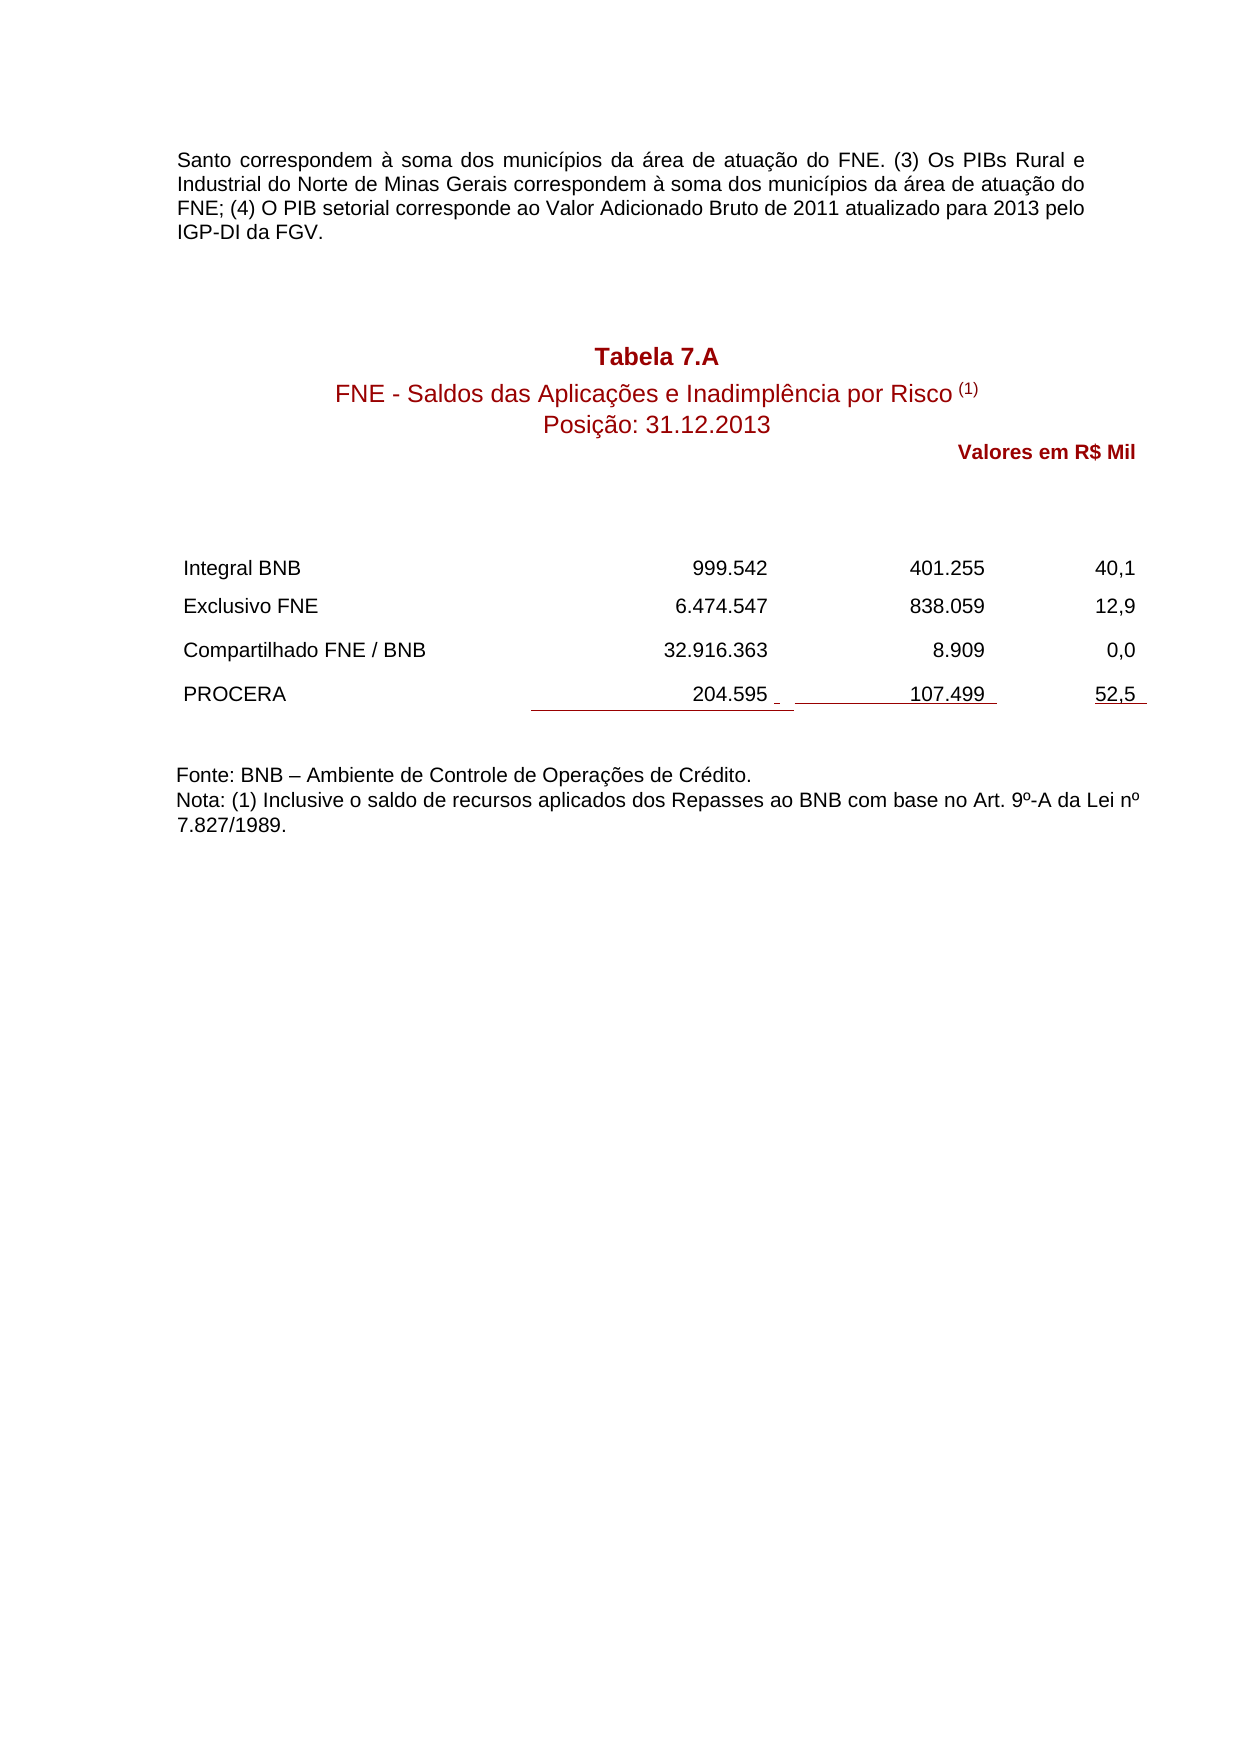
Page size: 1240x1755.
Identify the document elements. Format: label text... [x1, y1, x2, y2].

table_cell 40.595.047 [531, 711, 794, 763]
table_cell PROCERA [176, 672, 531, 710]
table_cell 32.916.363 [531, 628, 794, 672]
table_cell 838.059 [794, 584, 1060, 628]
table_cell 999.542 [531, 521, 794, 584]
text Posição: 31.12.2013 [177, 410, 1143, 438]
table_cell 107.499 [794, 672, 1060, 710]
text Valores em R$ Mil [177, 440, 1142, 464]
text Nota: (1) Inclusive o saldo de recursos aplicados dos Repasses ao BNB com base no Art. 9º-A da Lei nº 7.827/1989. [176, 788, 1142, 836]
text FNE - Saldos das Aplicações e Inadimplência por Risco (1) [177, 379, 1143, 408]
table_cell 1.355.722 [794, 710, 1060, 763]
table_cell Compartilhado FNE / BNB [176, 628, 531, 672]
table_cell 6.474.547 [531, 584, 794, 628]
table_cell TOTAL [176, 710, 531, 763]
table_header Risco [176, 469, 531, 521]
table_cell Integral BNB [176, 521, 531, 584]
table_cell 12,9 [1060, 584, 1148, 628]
text Santo correspondem à soma dos municípios da área de atuação do FNE. (3) Os PIBs Rural e Industrial do Norte de Minas Gerais correspondem à soma dos municípios da área de atuação do FNE; (4) O PIB setorial corresponde ao Valor Adicionado Bruto de 2011 atualizado para 2013 pelo IGP-DI da FGV. [176, 147, 1086, 244]
table_header Aplicações [531, 469, 794, 521]
table_cell 8.909 [794, 628, 1060, 672]
table_cell 0,0 [1060, 628, 1148, 672]
table_cell 204.595 [531, 672, 794, 710]
table_cell Exclusivo FNE [176, 584, 531, 628]
table_header % [1060, 469, 1148, 521]
table_cell 3,3 [1060, 710, 1148, 763]
table_cell 401.255 [794, 521, 1060, 584]
table_cell 52,5 [1060, 672, 1148, 710]
table_cell 40,1 [1060, 521, 1148, 584]
text Fonte: BNB – Ambiente de Controle de Operações de Crédito. [176, 763, 1142, 787]
text Tabela 7.A [177, 342, 1143, 371]
table_header Inadimplência [794, 469, 1060, 521]
